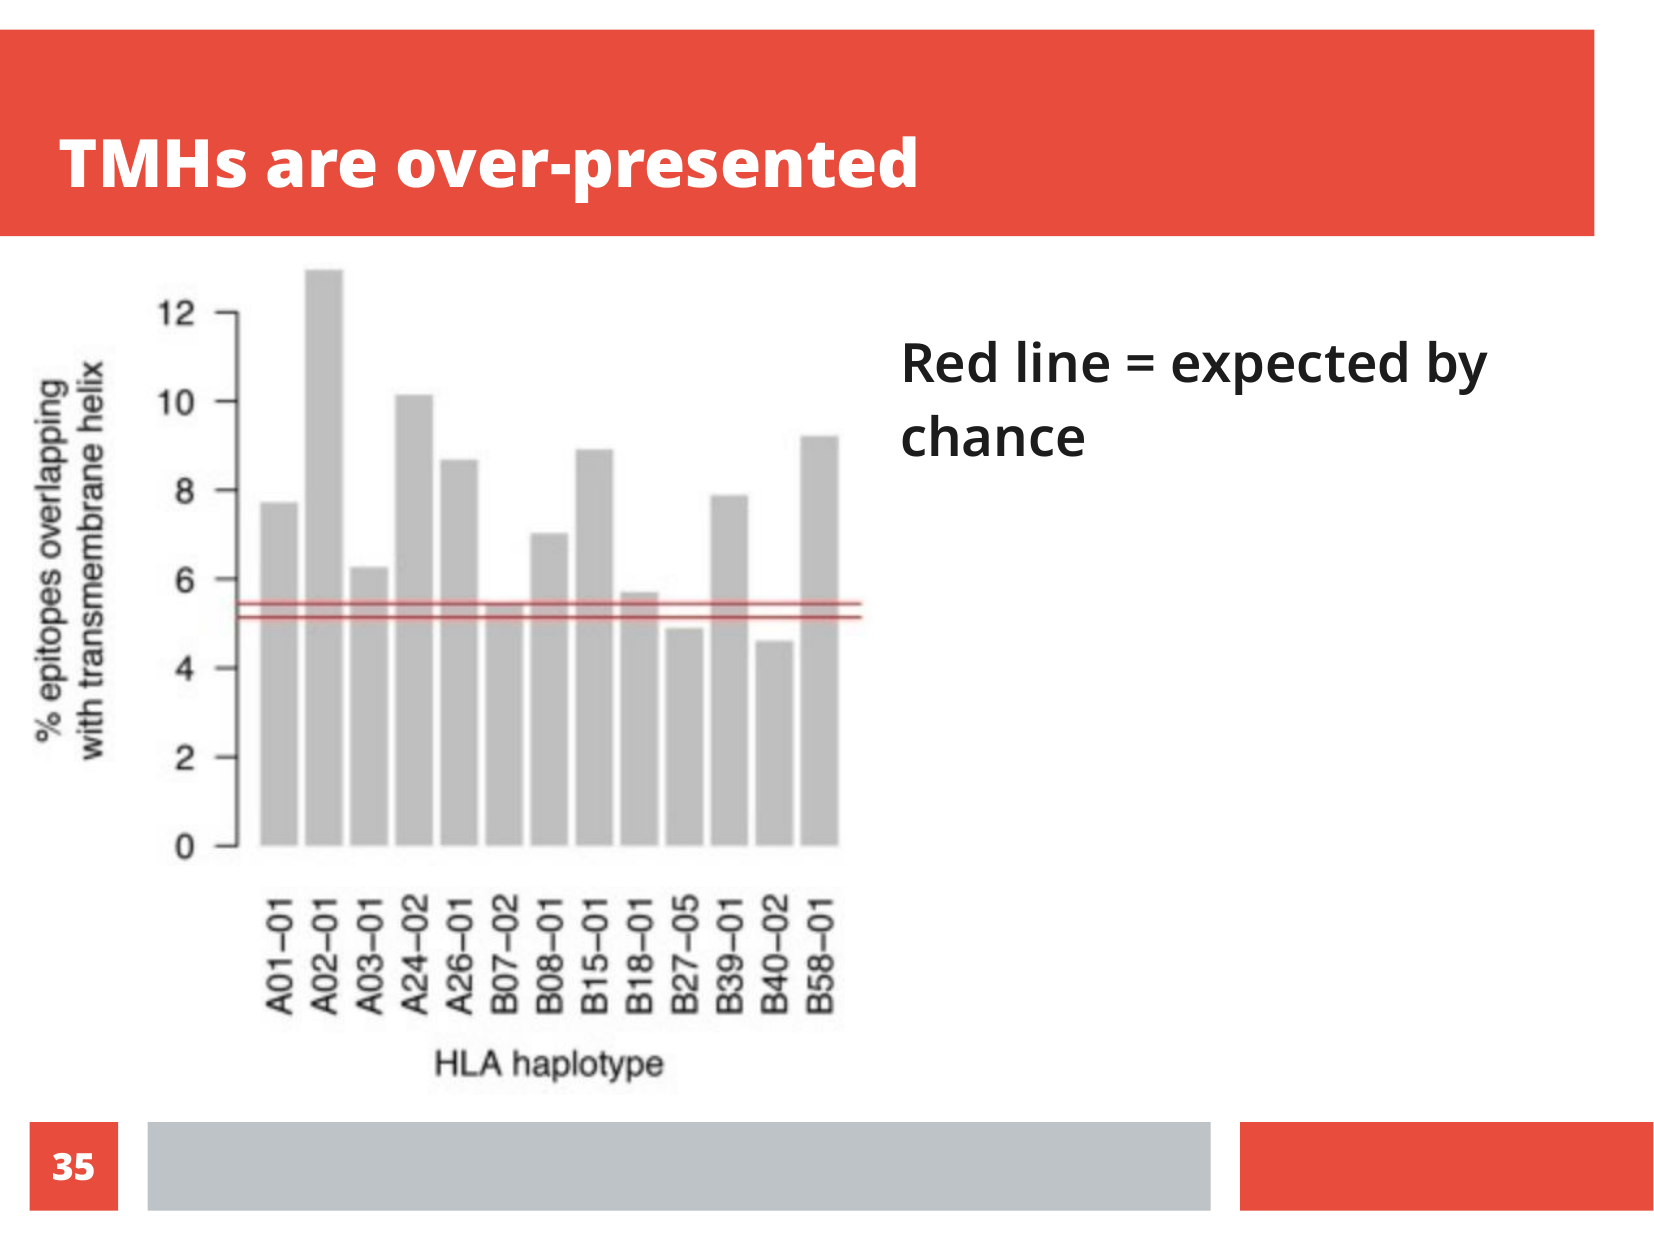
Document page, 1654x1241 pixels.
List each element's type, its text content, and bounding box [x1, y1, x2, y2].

title TMHs are over-presented [59, 59, 1595, 207]
list Red line = expected by chance [900, 324, 1565, 1093]
picture [32, 262, 886, 1096]
